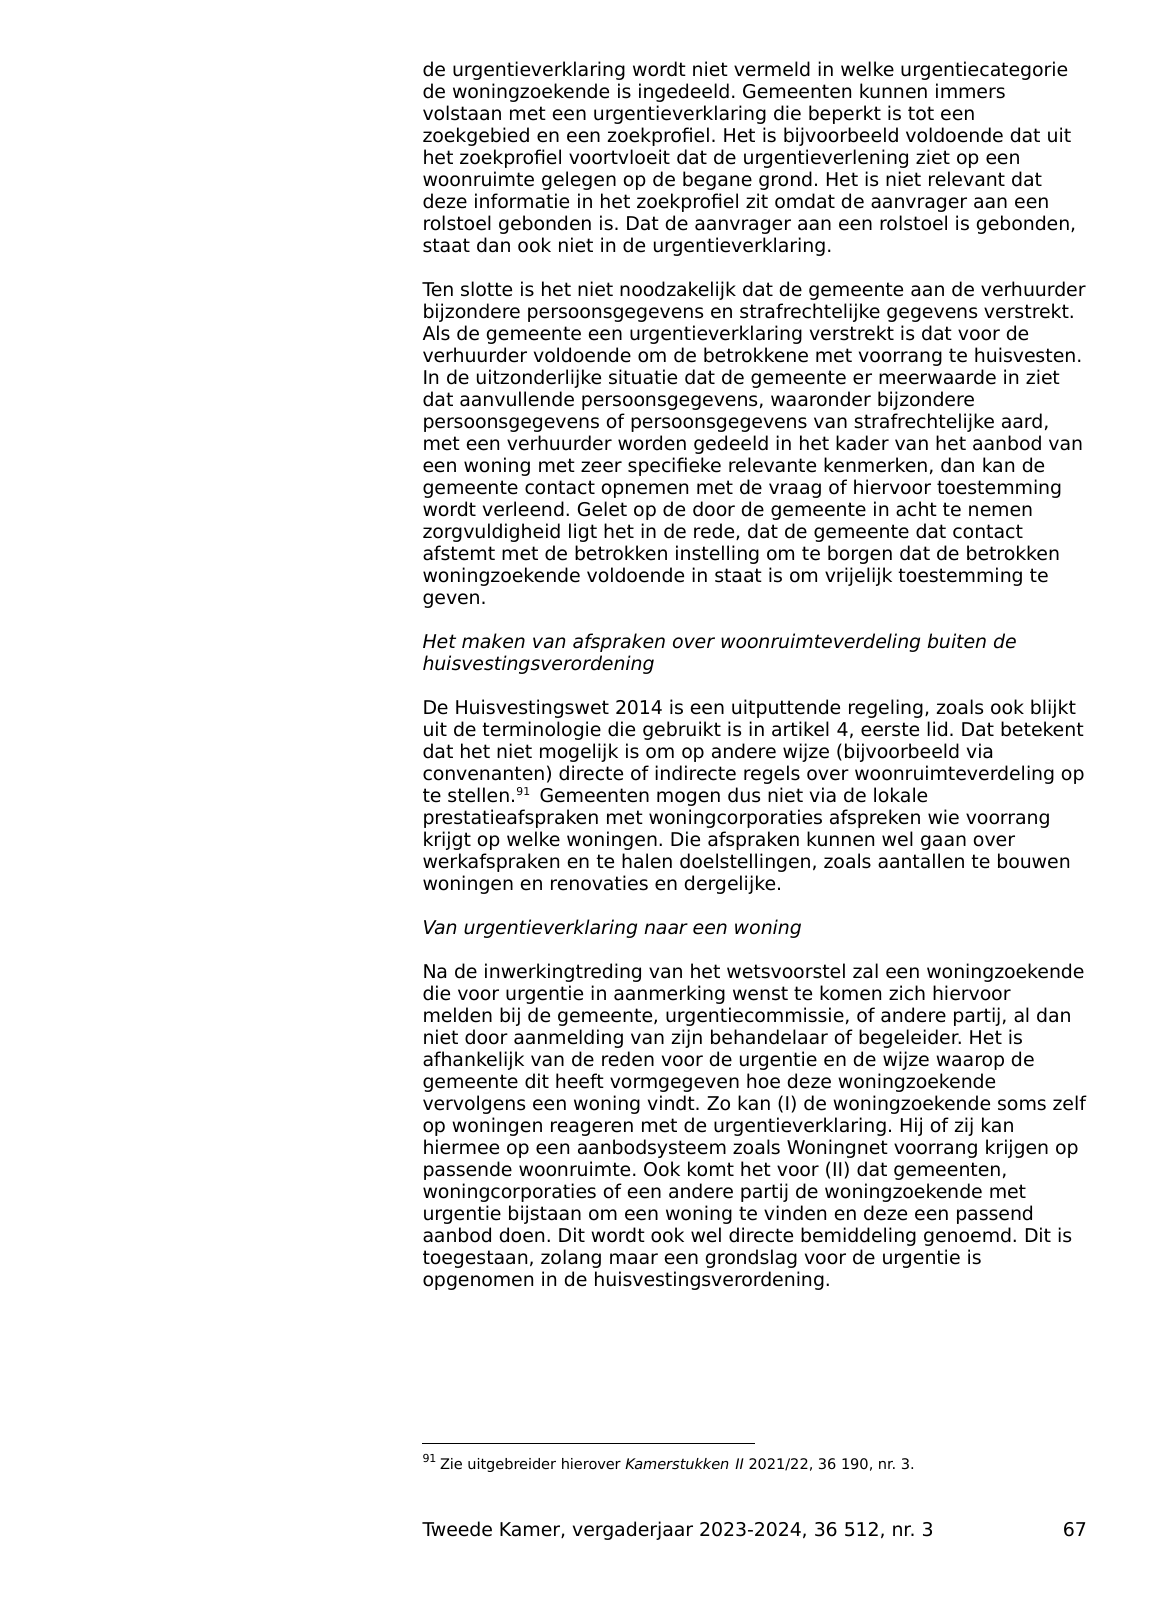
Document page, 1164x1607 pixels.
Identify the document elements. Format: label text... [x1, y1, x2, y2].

text Zie uitgebreider hierover Kamerstukken II 2021/22, 36 190, nr. 3. [422, 1452, 1087, 1474]
text Ten slotte is het niet noodzakelijk dat de gemeente aan de verhuurder bijzondere persoonsgegevens en strafrechtelijke gegevens verstrekt. Als de gemeente een urgentieverklaring verstrekt is dat voor de verhuurder voldoende om de betrokkene met voorrang te huisvesten. In de uitzonderlijke situatie dat de gemeente er meerwaarde in ziet dat aanvullende persoonsgegevens, waaronder bijzondere persoonsgegevens of persoonsgegevens van strafrechtelijke aard, met een verhuurder worden gedeeld in het kader van het aanbod van een woning met zeer specifieke relevante kenmerken, dan kan de gemeente contact opnemen met de vraag of hiervoor toestemming wordt verleend. Gelet op de door de gemeente in acht te nemen zorgvuldigheid ligt het in de rede, dat de gemeente dat contact afstemt met de betrokken instelling om te borgen dat de betrokken woningzoekende voldoende in staat is om vrijelijk toestemming te geven. [422, 279, 1087, 609]
subtitle Het maken van afspraken over woonruimteverdeling buiten de huisvestingsverordening [422, 631, 1087, 675]
subtitle Van urgentieverklaring naar een woning [422, 917, 1087, 939]
text Na de inwerkingtreding van het wetsvoorstel zal een woningzoekende die voor urgentie in aanmerking wenst te komen zich hiervoor melden bij de gemeente, urgentiecommissie, of andere partij, al dan niet door aanmelding van zijn behandelaar of begeleider. Het is afhankelijk van de reden voor de urgentie en de wijze waarop de gemeente dit heeft vormgegeven hoe deze woningzoekende vervolgens een woning vindt. Zo kan (I) de woningzoekende soms zelf op woningen reageren met de urgentieverklaring. Hij of zij kan hiermee op een aanbodsysteem zoals Woningnet voorrang krijgen op passende woonruimte. Ook komt het voor (II) dat gemeenten, woningcorporaties of een andere partij de woningzoekende met urgentie bijstaan om een woning te vinden en deze een passend aanbod doen. Dit wordt ook wel directe bemiddeling genoemd. Dit is toegestaan, zolang maar een grondslag voor de urgentie is opgenomen in de huisvestingsverordening. [422, 961, 1087, 1291]
text de urgentieverklaring wordt niet vermeld in welke urgentiecategorie de woningzoekende is ingedeeld. Gemeenten kunnen immers volstaan met een urgentieverklaring die beperkt is tot een zoekgebied en een zoekprofiel. Het is bijvoorbeeld voldoende dat uit het zoekprofiel voortvloeit dat de urgentieverlening ziet op een woonruimte gelegen op de begane grond. Het is niet relevant dat deze informatie in het zoekprofiel zit omdat de aanvrager aan een rolstoel gebonden is. Dat de aanvrager aan een rolstoel is gebonden, staat dan ook niet in de urgentieverklaring. [422, 59, 1087, 257]
text De Huisvestingswet 2014 is een uitputtende regeling, zoals ook blijkt uit de terminologie die gebruikt is in artikel 4, eerste lid. Dat betekent dat het niet mogelijk is om op andere wijze (bijvoorbeeld via convenanten) directe of indirecte regels over woonruimteverdeling op te stellen. Gemeenten mogen dus niet via de lokale prestatieafspraken met woningcorporaties afspreken wie voorrang krijgt op welke woningen. Die afspraken kunnen wel gaan over werkafspraken en te halen doelstellingen, zoals aantallen te bouwen woningen en renovaties en dergelijke. [422, 697, 1087, 895]
